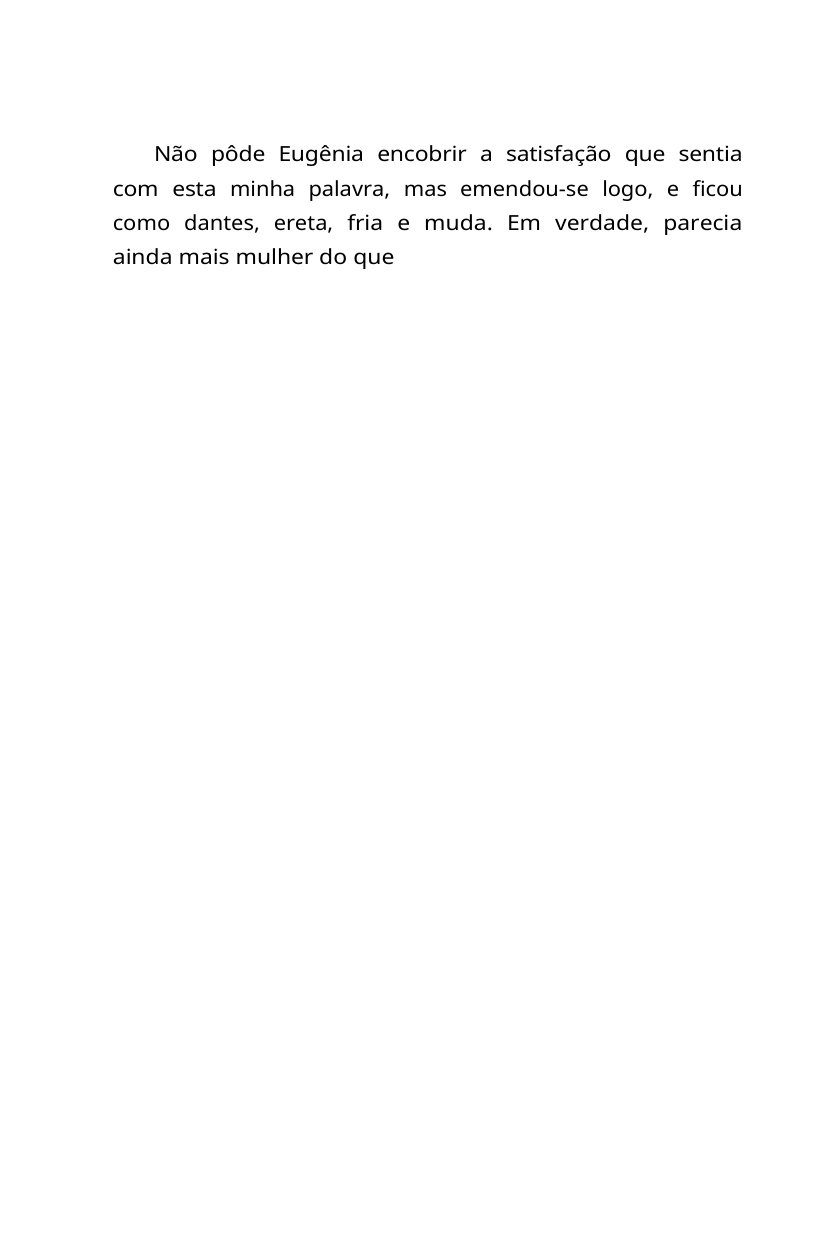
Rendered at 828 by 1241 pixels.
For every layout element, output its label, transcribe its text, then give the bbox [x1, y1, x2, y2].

text Não pôde Eugênia encobrir a satisfação que sentia com esta minha palavra, mas emendou-se logo, e ficou como dantes, ereta, fria e muda. Em verdade, parecia ainda mais mulher do que [113, 139, 743, 270]
